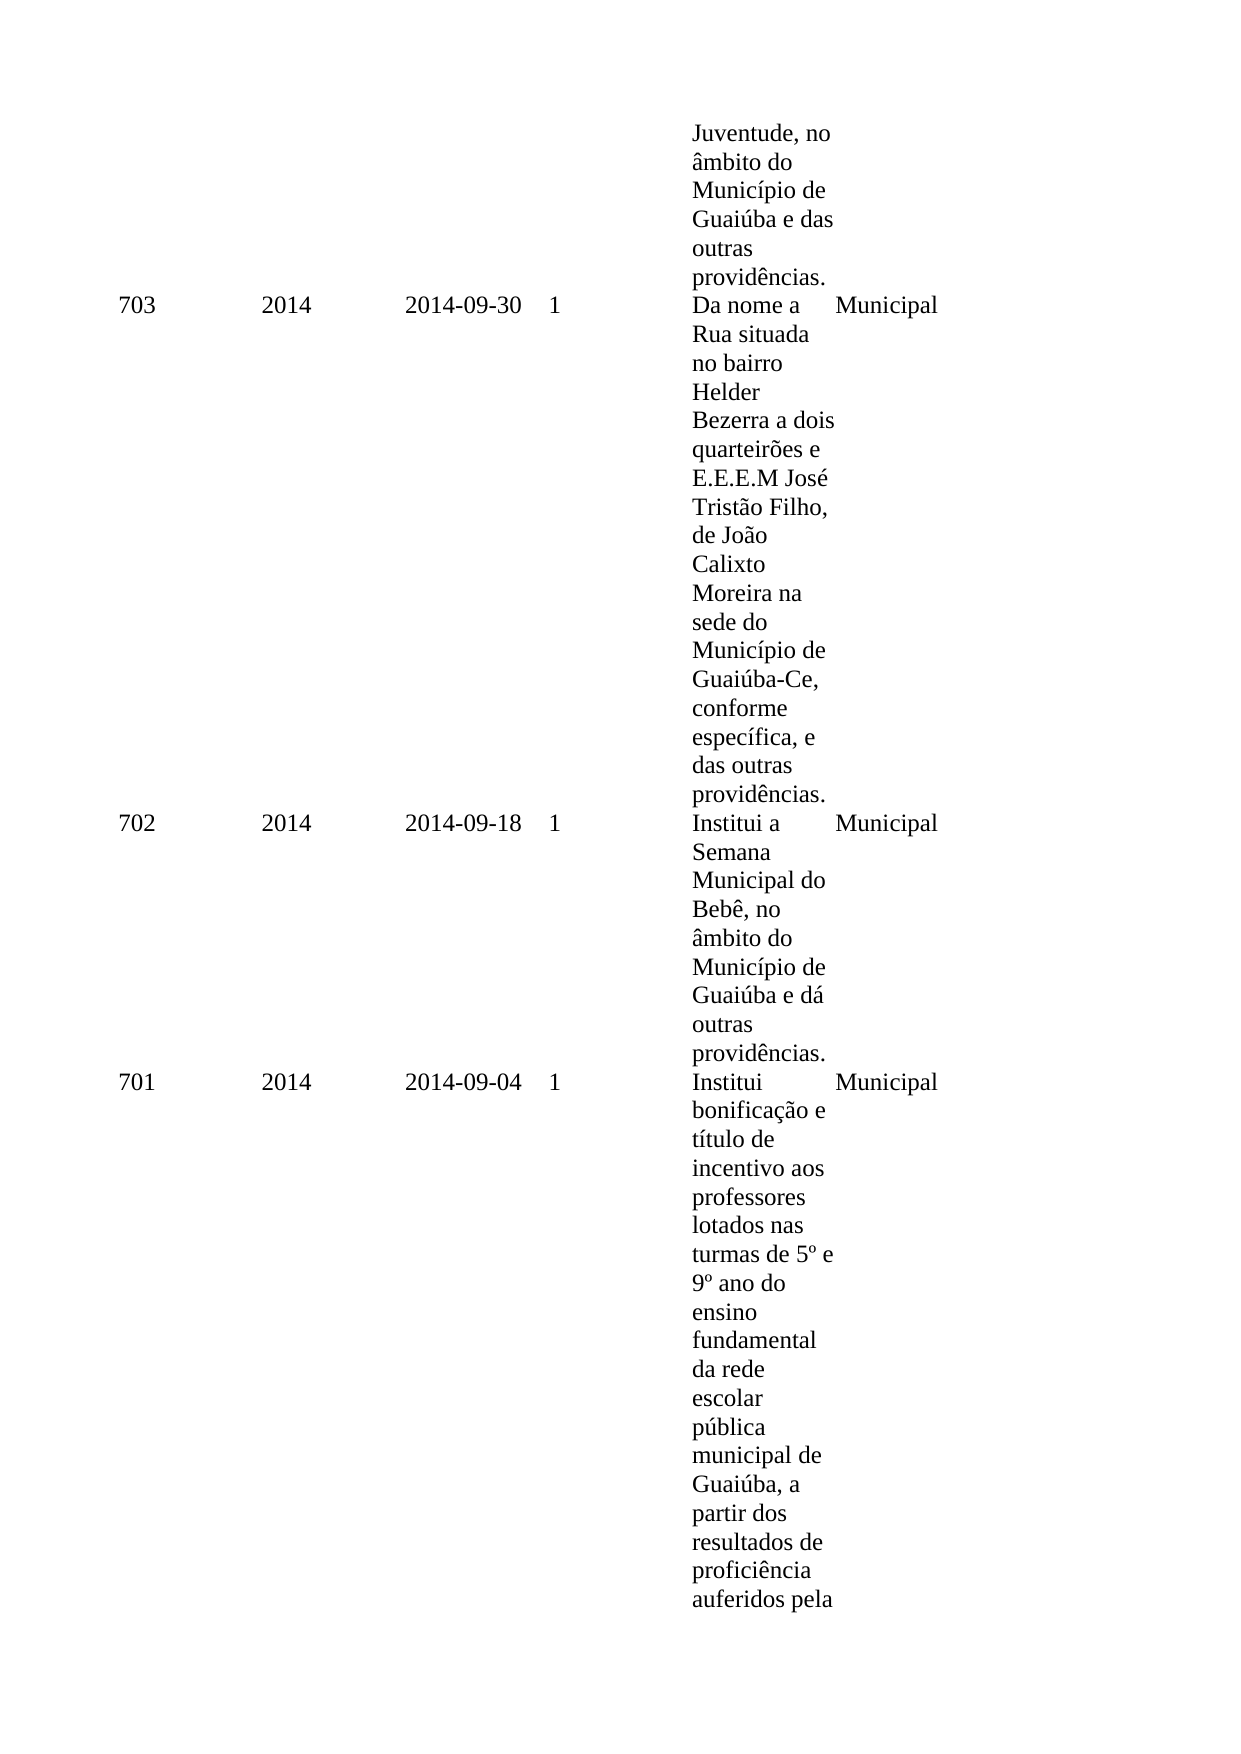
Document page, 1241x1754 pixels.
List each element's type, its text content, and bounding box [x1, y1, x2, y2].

table_cell Municipal [835, 291, 979, 808]
table_cell 2014-09-30 [405, 291, 548, 808]
table_cell [548, 118, 692, 291]
table_cell 701 [118, 1067, 261, 1613]
table_cell 703 [118, 291, 261, 808]
table_cell Institui a Semana Municipal do Bebê, no âmbito do Município de Guaiúba e dá outras providências. [692, 808, 835, 1067]
table_cell Da nome a Rua situada no bairro Helder Bezerra a dois quarteirões e E.E.E.M José Tristão Filho, de João Calixto Moreira na sede do Município de Guaiúba-Ce, conforme específica, e das outras providências. [692, 291, 835, 808]
table_cell 1 [548, 291, 692, 808]
table_cell [979, 291, 1122, 808]
table_cell 2014-09-18 [405, 808, 548, 1067]
table_cell Municipal [835, 1067, 979, 1613]
table_cell [261, 118, 405, 291]
table_cell [405, 118, 548, 291]
table_cell 2014-09-04 [405, 1067, 548, 1613]
table_cell 2014 [261, 291, 405, 808]
table_cell 1 [548, 1067, 692, 1613]
table_cell [979, 808, 1122, 1067]
table_cell Juventude, no âmbito do Município de Guaiúba e das outras providências. [692, 118, 835, 291]
table_cell [979, 118, 1122, 291]
table_cell 2014 [261, 808, 405, 1067]
table_cell [979, 1067, 1122, 1613]
table_cell 702 [118, 808, 261, 1067]
table_cell Institui bonificação e título de incentivo aos professores lotados nas turmas de 5º e 9º ano do ensino fundamental da rede escolar pública municipal de Guaiúba, a partir dos resultados de proficiência auferidos pela [692, 1067, 835, 1613]
table_cell [118, 118, 261, 291]
table_cell 2014 [261, 1067, 405, 1613]
table_cell 1 [548, 808, 692, 1067]
table_cell Municipal [835, 808, 979, 1067]
table_cell [835, 118, 979, 291]
